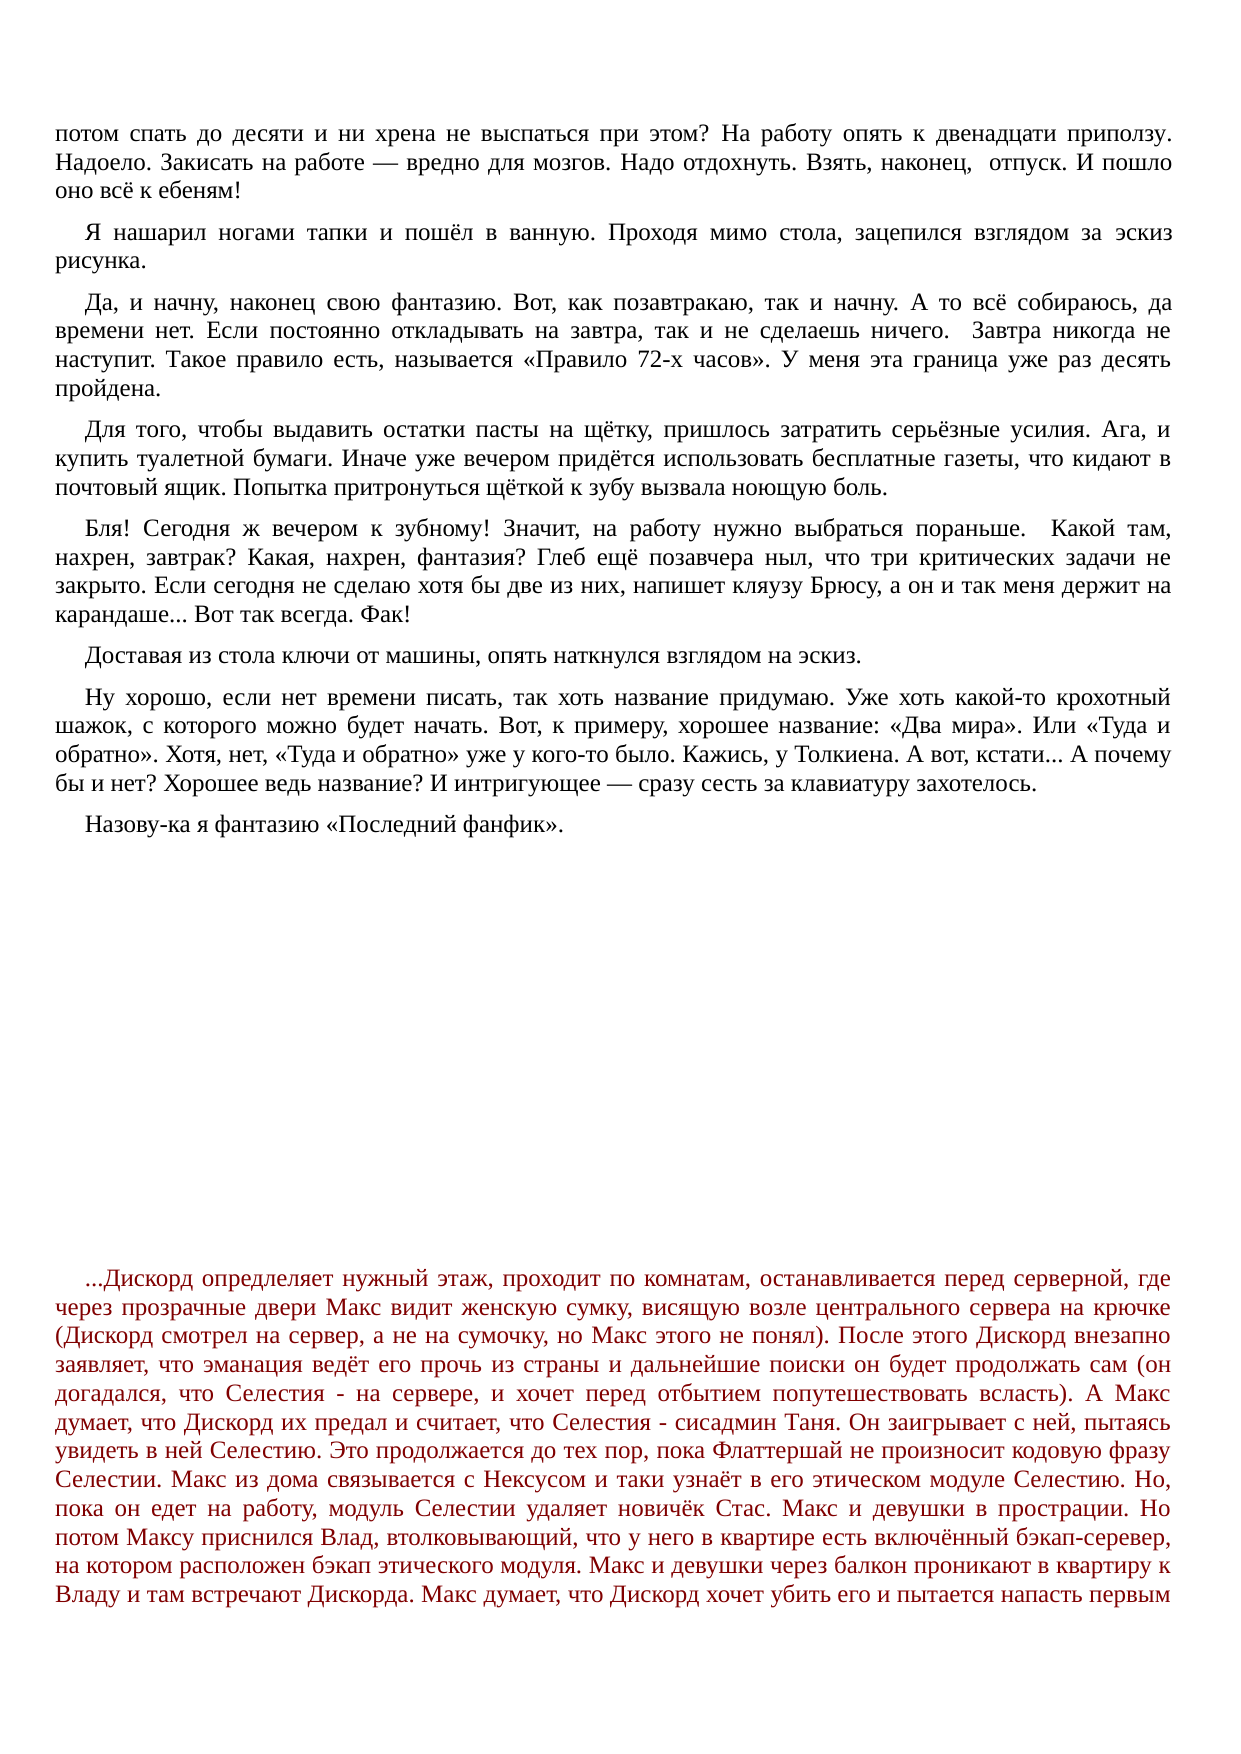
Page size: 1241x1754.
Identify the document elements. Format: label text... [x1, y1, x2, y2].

text Бля! Сегодня ж вечером к зубному! Значит, на работу нужно выбраться пораньше. Какой там, нахрен, завтрак? Какая, нахрен, фантазия? Глеб ещё позавчера ныл, что три критических задачи не закрыто. Если сегодня не сделаю хотя бы две из них, напишет кляузу Брюсу, а он и так меня держит на карандаше... Вот так всегда. Фак! [55, 513, 1172, 628]
text ...Дискорд опредлеляет нужный этаж, проходит по комнатам, останавливается перед серверной, где через прозрачные двери Макс видит женскую сумку, висящую возле центрального сервера на крючке (Дискорд смотрел на сервер, а не на сумочку, но Макс этого не понял). После этого Дискорд внезапно заявляет, что эманация ведёт его прочь из страны и дальнейшие поиски он будет продолжать сам (он догадался, что Селестия - на сервере, и хочет перед отбытием попутешествовать всласть). А Макс думает, что Дискорд их предал и считает, что Селестия - сисадмин Таня. Он заигрывает с ней, пытаясь увидеть в ней Селестию. Это продолжается до тех пор, пока Флаттершай не произносит кодовую фразу Селестии. Макс из дома связывается с Нексусом и таки узнаёт в его этическом модуле Селестию. Но, пока он едет на работу, модуль Селестии удаляет новичёк Стас. Макс и девушки в прострации. Но потом Максу приснился Влад, втолковывающий, что у него в квартире есть включённый бэкап-серевер, на котором расположен бэкап этического модуля. Макс и девушки через балкон проникают в квартиру к Владу и там встречают Дискорда. Макс думает, что Дискорд хочет убить его и пытается напасть первым [55, 1263, 1172, 1608]
text Да, и начну, наконец свою фантазию. Вот, как позавтракаю, так и начну. А то всё собираюсь, да времени нет. Если постоянно откладывать на завтра, так и не сделаешь ничего. Завтра никогда не наступит. Такое правило есть, называется «Правило 72-х часов». У меня эта граница уже раз десять пройдена. [55, 287, 1172, 402]
text Я нашарил ногами тапки и пошёл в ванную. Проходя мимо стола, зацепился взглядом за эскиз рисунка. [55, 217, 1172, 274]
text потом спать до десяти и ни хрена не выспаться при этом? На работу опять к двенадцати приползу. Надоело. Закисать на работе — вредно для мозгов. Надо отдохнуть. Взять, наконец, отпуск. И пошло оно всё к ебеням! [55, 118, 1172, 204]
text Ну хорошо, если нет времени писать, так хоть название придумаю. Уже хоть какой-то крохотный шажок, с которого можно будет начать. Вот, к примеру, хорошее название: «Два мира». Или «Туда и обратно». Хотя, нет, «Туда и обратно» уже у кого-то было. Кажись, у Толкиена. А вот, кстати... А почему бы и нет? Хорошее ведь название? И интригующее — сразу сесть за клавиатуру захотелось. [55, 682, 1172, 797]
text Для того, чтобы выдавить остатки пасты на щётку, пришлось затратить серьёзные усилия. Ага, и купить туалетной бумаги. Иначе уже вечером придётся использовать бесплатные газеты, что кидают в почтовый ящик. Попытка притронуться щёткой к зубу вызвала ноющую боль. [55, 414, 1172, 501]
text Назову-ка я фантазию «Последний фанфик». [55, 809, 1172, 838]
text Доставая из стола ключи от машины, опять наткнулся взглядом на эскиз. [55, 641, 1172, 669]
